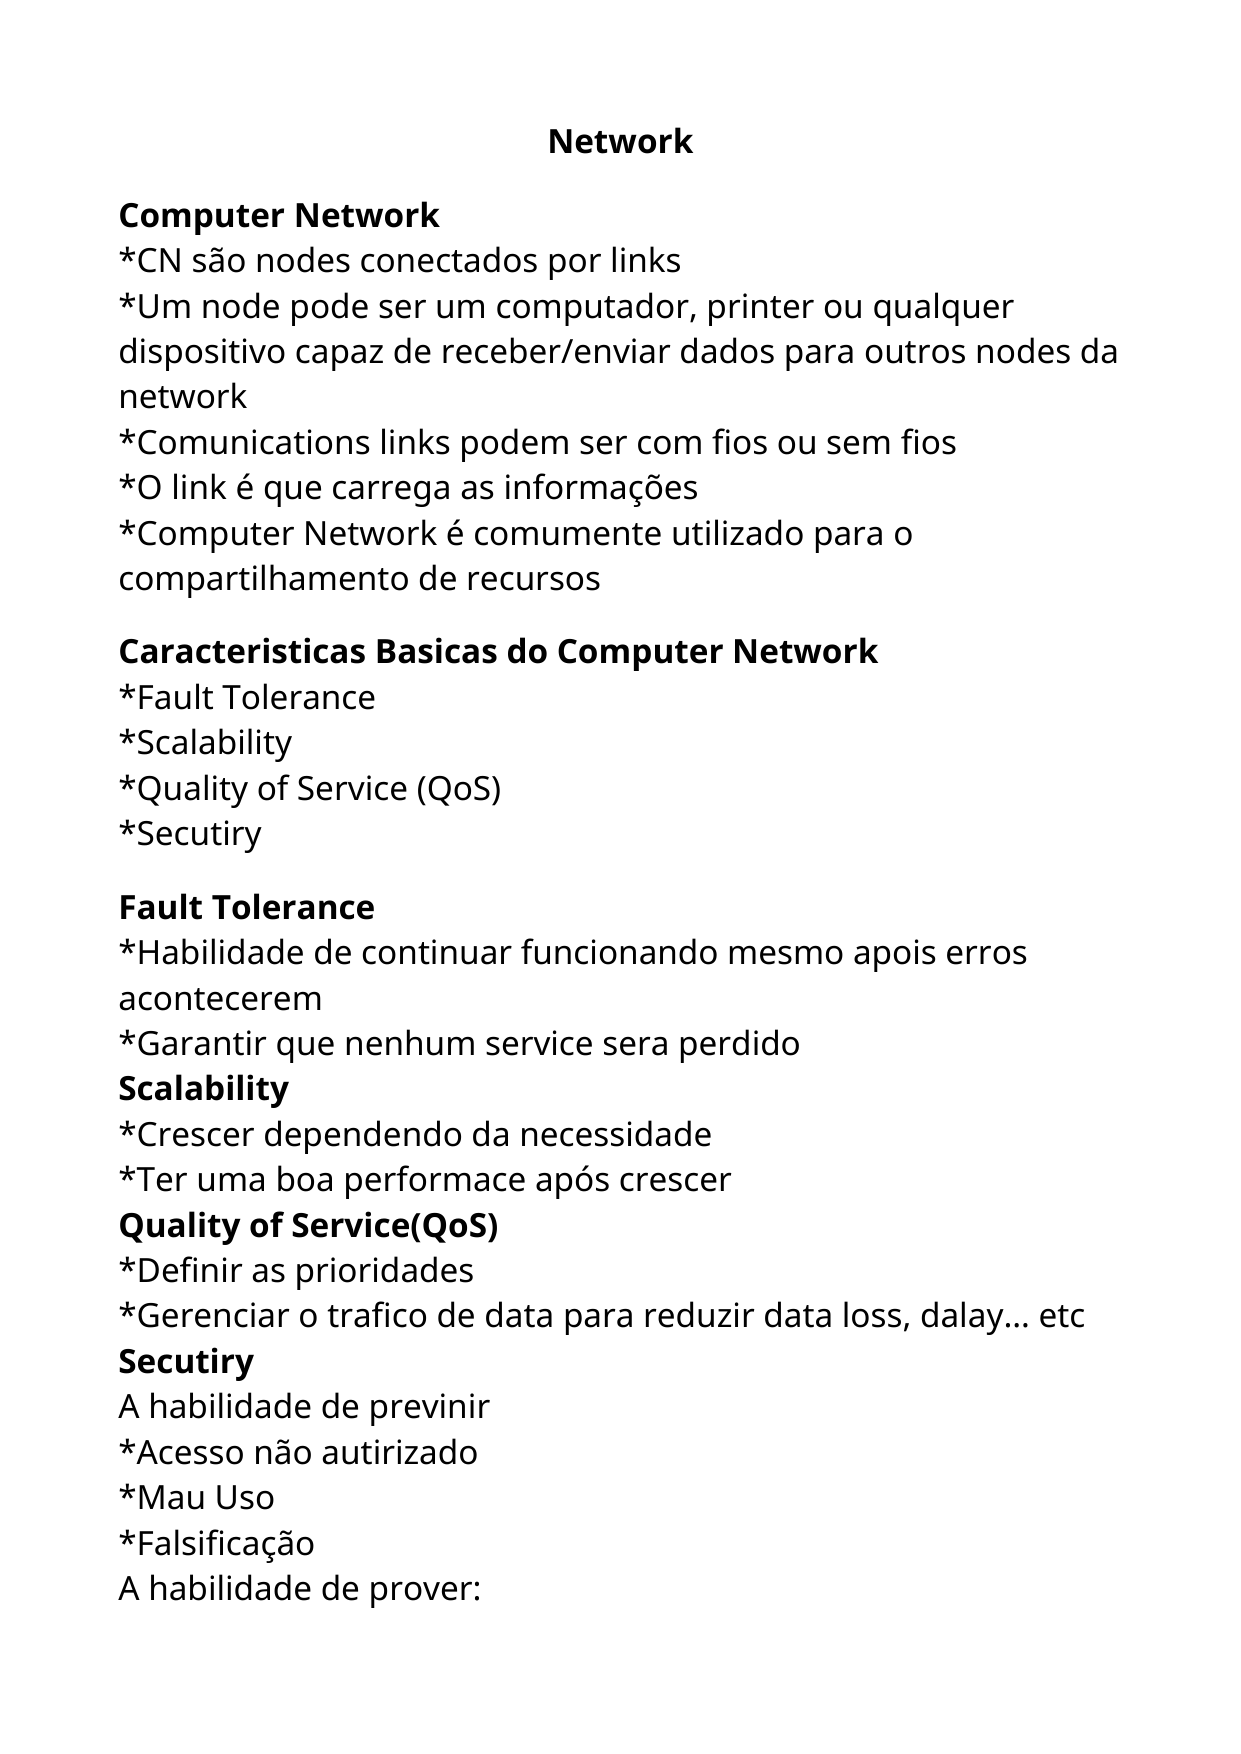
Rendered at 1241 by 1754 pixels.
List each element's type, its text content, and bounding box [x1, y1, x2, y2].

text *CN são nodes conectados por links [118, 237, 1122, 282]
text Quality of Service(QoS) [118, 1201, 1122, 1247]
text *Quality of Service (QoS) [118, 764, 1122, 810]
text *O link é que carrega as informações [118, 464, 1122, 509]
text *Ter uma boa performace após crescer [118, 1156, 1122, 1201]
text *Falsificação [118, 1519, 1122, 1565]
text *Garantir que nenhum service sera perdido [118, 1020, 1122, 1065]
text Scalability [118, 1065, 1122, 1111]
text *Comunications links podem ser com fios ou sem fios [118, 419, 1122, 464]
text Caracteristicas Basicas do Computer Network [118, 628, 1122, 674]
text *Acesso não autirizado [118, 1428, 1122, 1474]
text Computer Network [118, 192, 1122, 237]
text *Definir as prioridades [118, 1247, 1122, 1292]
text A habilidade de prover: [118, 1565, 1122, 1610]
text *Fault Tolerance [118, 674, 1122, 719]
text Secutiry [118, 1338, 1122, 1383]
text Fault Tolerance [118, 883, 1122, 929]
text *Gerenciar o trafico de data para reduzir data loss, dalay… etc [118, 1292, 1122, 1338]
text A habilidade de previnir [118, 1383, 1122, 1428]
text *Scalability [118, 719, 1122, 764]
text *Mau Uso [118, 1474, 1122, 1519]
text Network [118, 118, 1122, 163]
text *Secutiry [118, 810, 1122, 855]
text *Um node pode ser um computador, printer ou qualquer dispositivo capaz de receber/enviar dados para outros nodes da network [118, 282, 1122, 419]
text *Computer Network é comumente utilizado para o compartilhamento de recursos [118, 509, 1122, 600]
text *Habilidade de continuar funcionando mesmo apois erros acontecerem [118, 929, 1122, 1020]
text *Crescer dependendo da necessidade [118, 1111, 1122, 1156]
